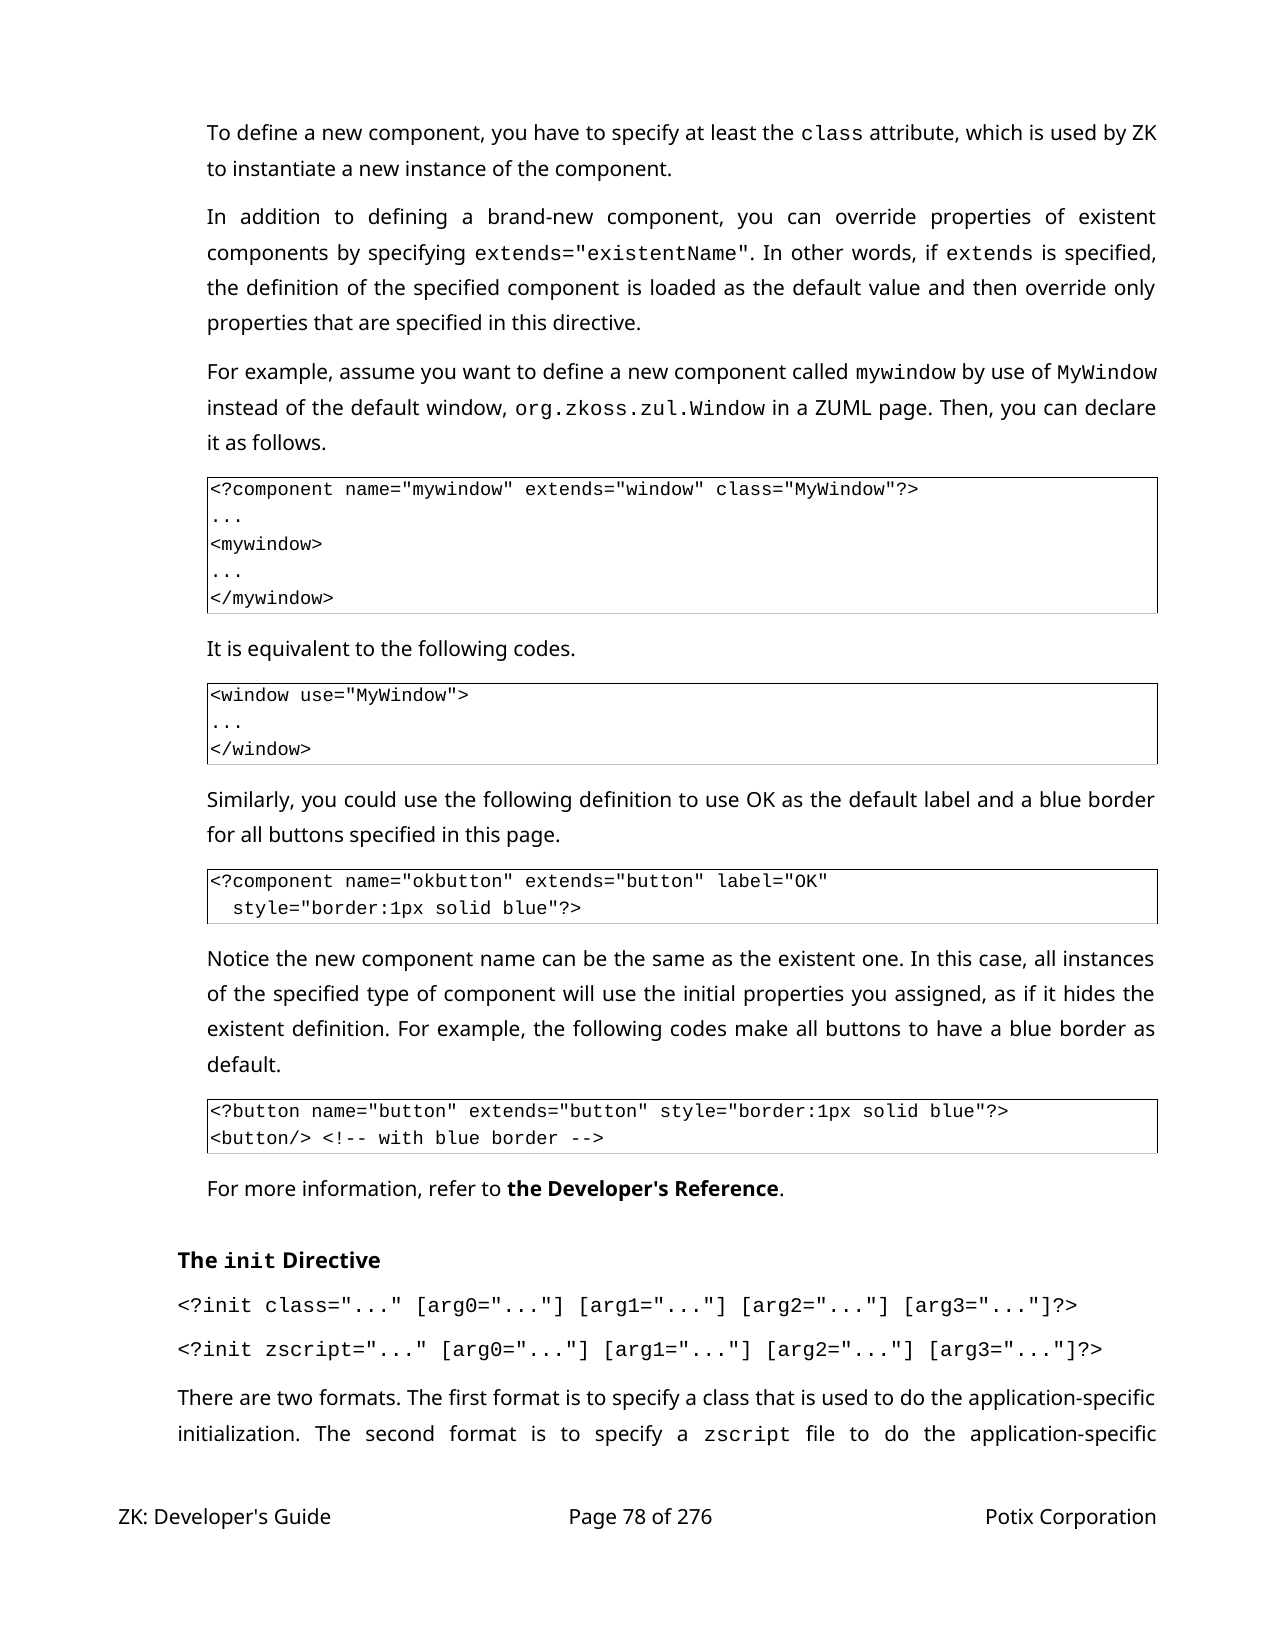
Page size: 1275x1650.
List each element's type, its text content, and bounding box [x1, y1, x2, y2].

text <?component name="okbutton" extends="button" label="OK" [208, 870, 1157, 893]
text </mywindow> [208, 586, 1157, 613]
text To define a new component, you have to specify at least the class attribute, which is used by ZK to instantiate a new instance of the component. [207, 118, 1157, 182]
text <?component name="mywindow" extends="window" class="MyWindow"?> [208, 478, 1157, 501]
text ... [208, 504, 1157, 529]
text Similarly, you could use the following definition to use OK as the default label and a blue border for all buttons specified in this page. [207, 785, 1157, 848]
text It is equivalent to the following codes. [207, 634, 1157, 662]
text style="border:1px solid blue"?> [208, 896, 1157, 923]
text <?init class="..." [arg0="..."] [arg1="..."] [arg2="..."] [arg3="..."]?> [177, 1295, 1157, 1319]
text For example, assume you want to define a new component called mywindow by use of MyWindow instead of the default window, org.zkoss.zul.Window in a ZUML page. Then, you can declare it as follows. [207, 357, 1157, 457]
text Notice the new component name can be the same as the existent one. In this case, all instances of the specified type of component will use the initial properties you assigned, as if it hides the existent definition. For example, the following codes make all buttons to have a blue border as default. [207, 944, 1157, 1078]
text For more information, refer to the Developer's Reference. [207, 1174, 1157, 1202]
text <mywindow> [208, 532, 1157, 556]
text In addition to defining a brand-new component, you can override properties of existent components by specifying extends="existentName". In other words, if extends is specified, the definition of the specified component is loaded as the default value and then override only properties that are specified in this directive. [207, 202, 1157, 337]
text ... [208, 559, 1157, 583]
text There are two formats. The first format is to specify a class that is used to do the application-specific initialization. The second format is to specify a zscript file to do the application-specific [177, 1383, 1157, 1447]
text <?button name="button" extends="button" style="border:1px solid blue"?> [208, 1100, 1157, 1123]
subtitle The init Directive [177, 1244, 1157, 1274]
text <button/> <!-- with blue border --> [208, 1126, 1157, 1153]
text </window> [208, 737, 1157, 764]
text ... [208, 710, 1157, 734]
text <window use="MyWindow"> [208, 684, 1157, 707]
text <?init zscript="..." [arg0="..."] [arg1="..."] [arg2="..."] [arg3="..."]?> [177, 1339, 1157, 1363]
